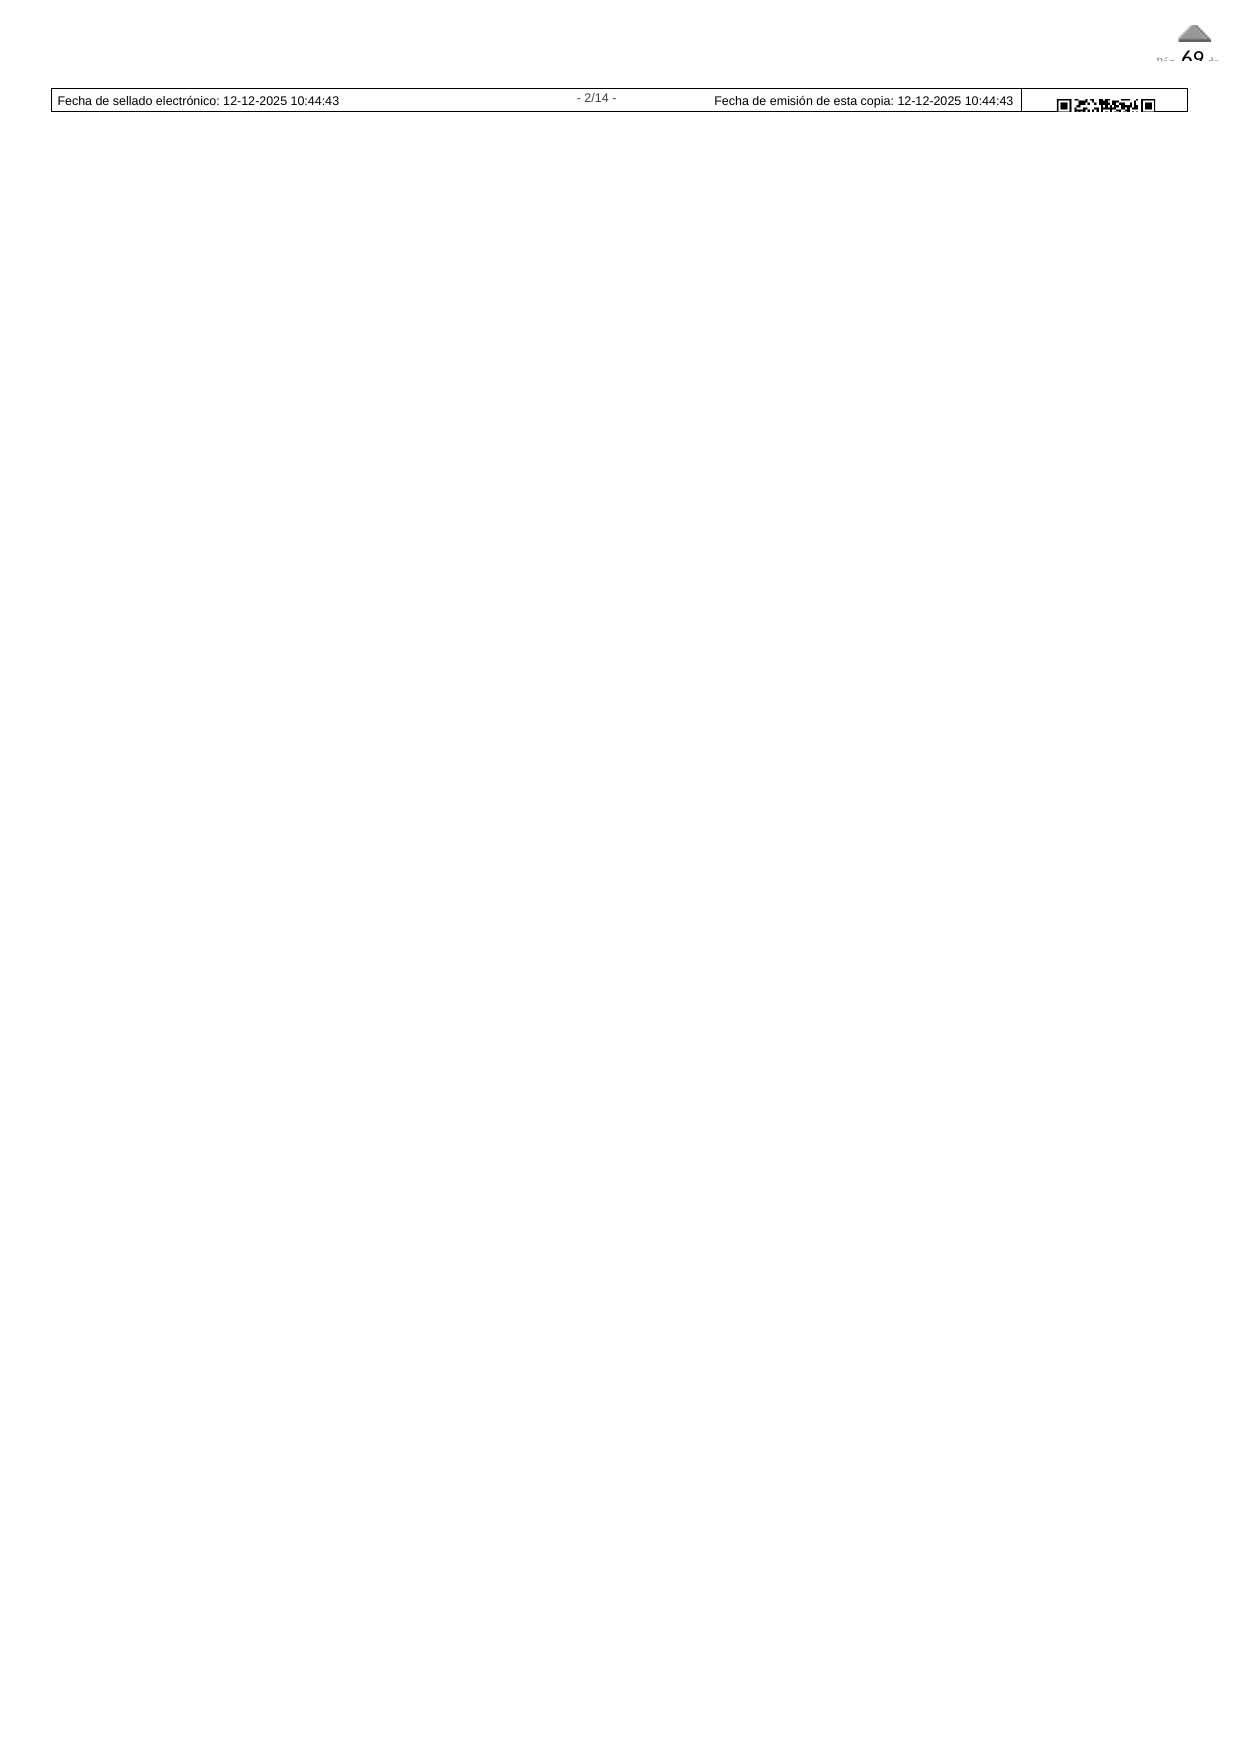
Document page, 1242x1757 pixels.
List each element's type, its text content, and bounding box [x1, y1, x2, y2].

table_cell Fecha de sellado electrónico: 12-12-2025 10:44:43 - 2/14 - Fecha de emisión de esta copia: 12-12-2025 10:44:43 [52, 89, 1021, 111]
table_header [1022, 89, 1187, 111]
